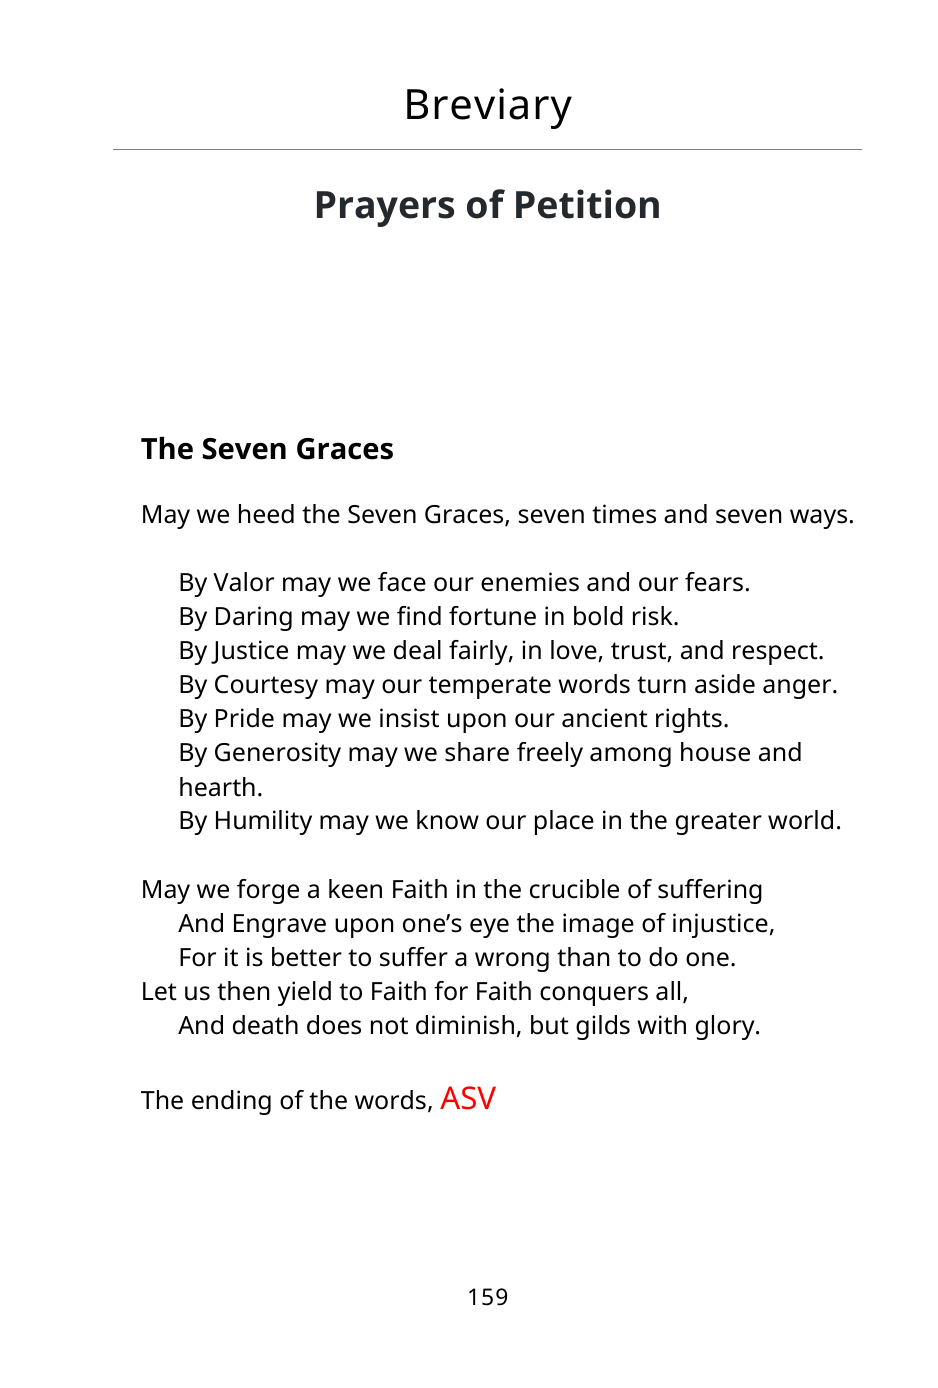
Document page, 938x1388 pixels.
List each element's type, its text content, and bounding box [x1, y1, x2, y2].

text For it is better to suffer a wrong than to do one. [178, 939, 862, 973]
text May we heed the Seven Graces, seven times and seven ways. [141, 497, 862, 531]
subtitle Prayers of Petition [112, 179, 862, 230]
text By Pride may we insist upon our ancient rights. [178, 701, 862, 735]
text Let us then yield to Faith for Faith conquers all, [141, 973, 862, 1008]
text By Daring may we find fortune in bold risk. [178, 599, 862, 633]
text By Valor may we face our enemies and our fears. [178, 565, 862, 599]
text And death does not diminish, but gilds with glory. [178, 1008, 862, 1042]
text By Humility may we know our place in the greater world. [178, 803, 862, 837]
text By Justice may we deal fairly, in love, trust, and respect. [178, 633, 862, 667]
text The Seven Graces [141, 428, 862, 468]
text By Generosity may we share freely among house and hearth. [178, 735, 862, 803]
text The ending of the words, ASV [141, 1076, 862, 1118]
text Breviary [112, 75, 862, 132]
text By Courtesy may our temperate words turn aside anger. [178, 667, 862, 701]
text May we forge a keen Faith in the crucible of suffering [141, 871, 862, 905]
text And Engrave upon one’s eye the image of injustice, [178, 905, 862, 939]
